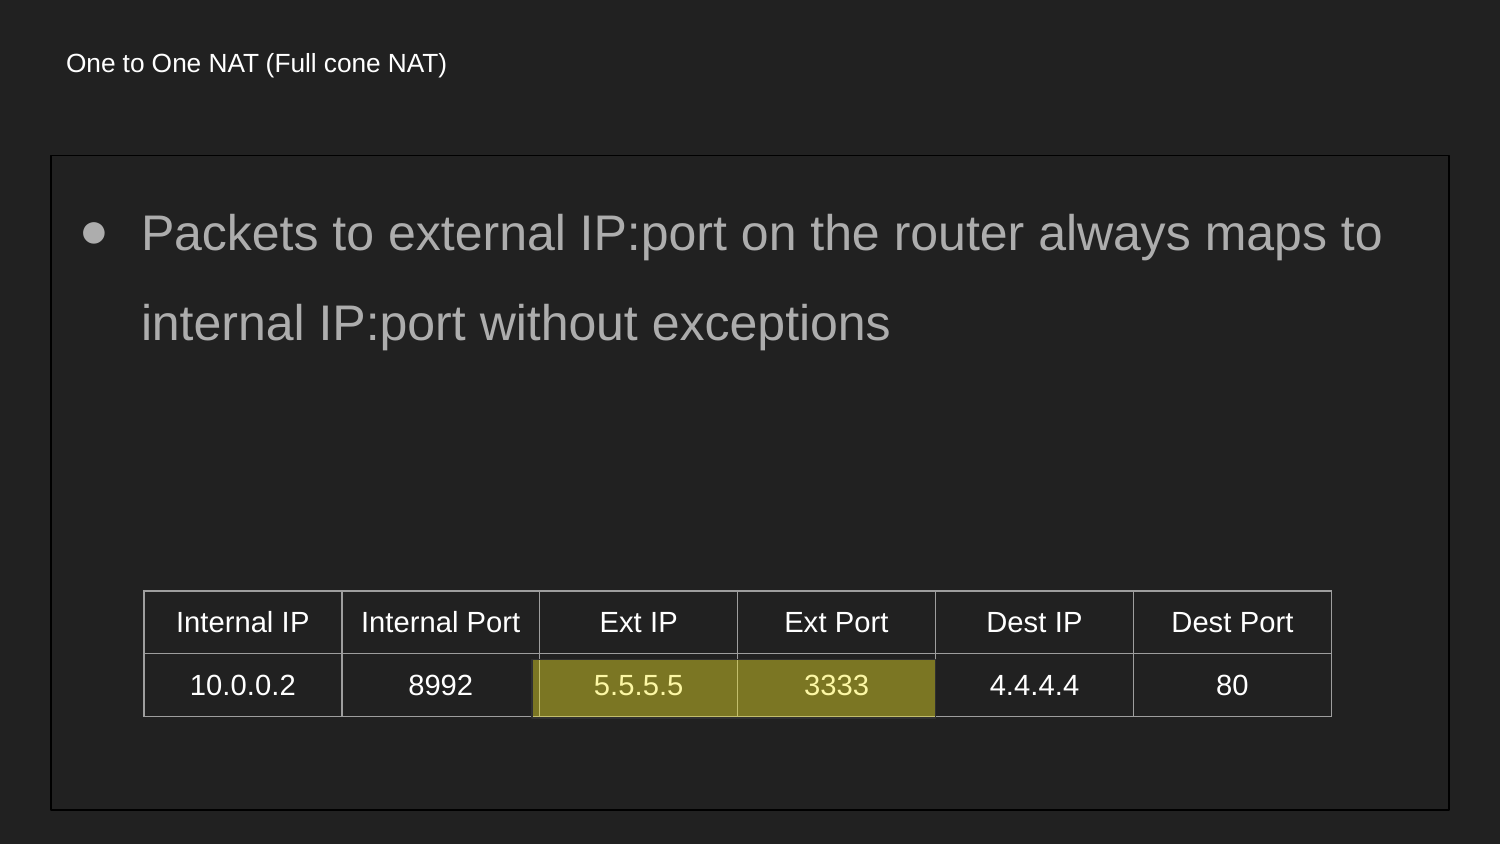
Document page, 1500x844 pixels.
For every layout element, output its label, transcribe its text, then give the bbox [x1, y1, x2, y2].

table_header Internal IP [145, 592, 341, 653]
table_header Ext IP [540, 592, 737, 653]
table_header Internal Port [343, 592, 539, 653]
list Packets to external IP:port on the router always maps to internal IP:port without exceptions [51, 155, 1449, 811]
table_header Dest IP [936, 592, 1133, 653]
table_cell 80 [1134, 654, 1331, 716]
table_header Ext Port [738, 592, 935, 653]
text_box [532, 659, 936, 719]
table_cell 4.4.4.4 [936, 654, 1133, 716]
table_cell 10.0.0.2 [145, 654, 341, 716]
table_cell 3333 [738, 654, 935, 659]
table_cell 5.5.5.5 [540, 654, 737, 659]
table_cell 8992 [343, 654, 539, 716]
table_header Dest Port [1134, 592, 1331, 653]
title One to One NAT (Full cone NAT) [51, 30, 1449, 125]
